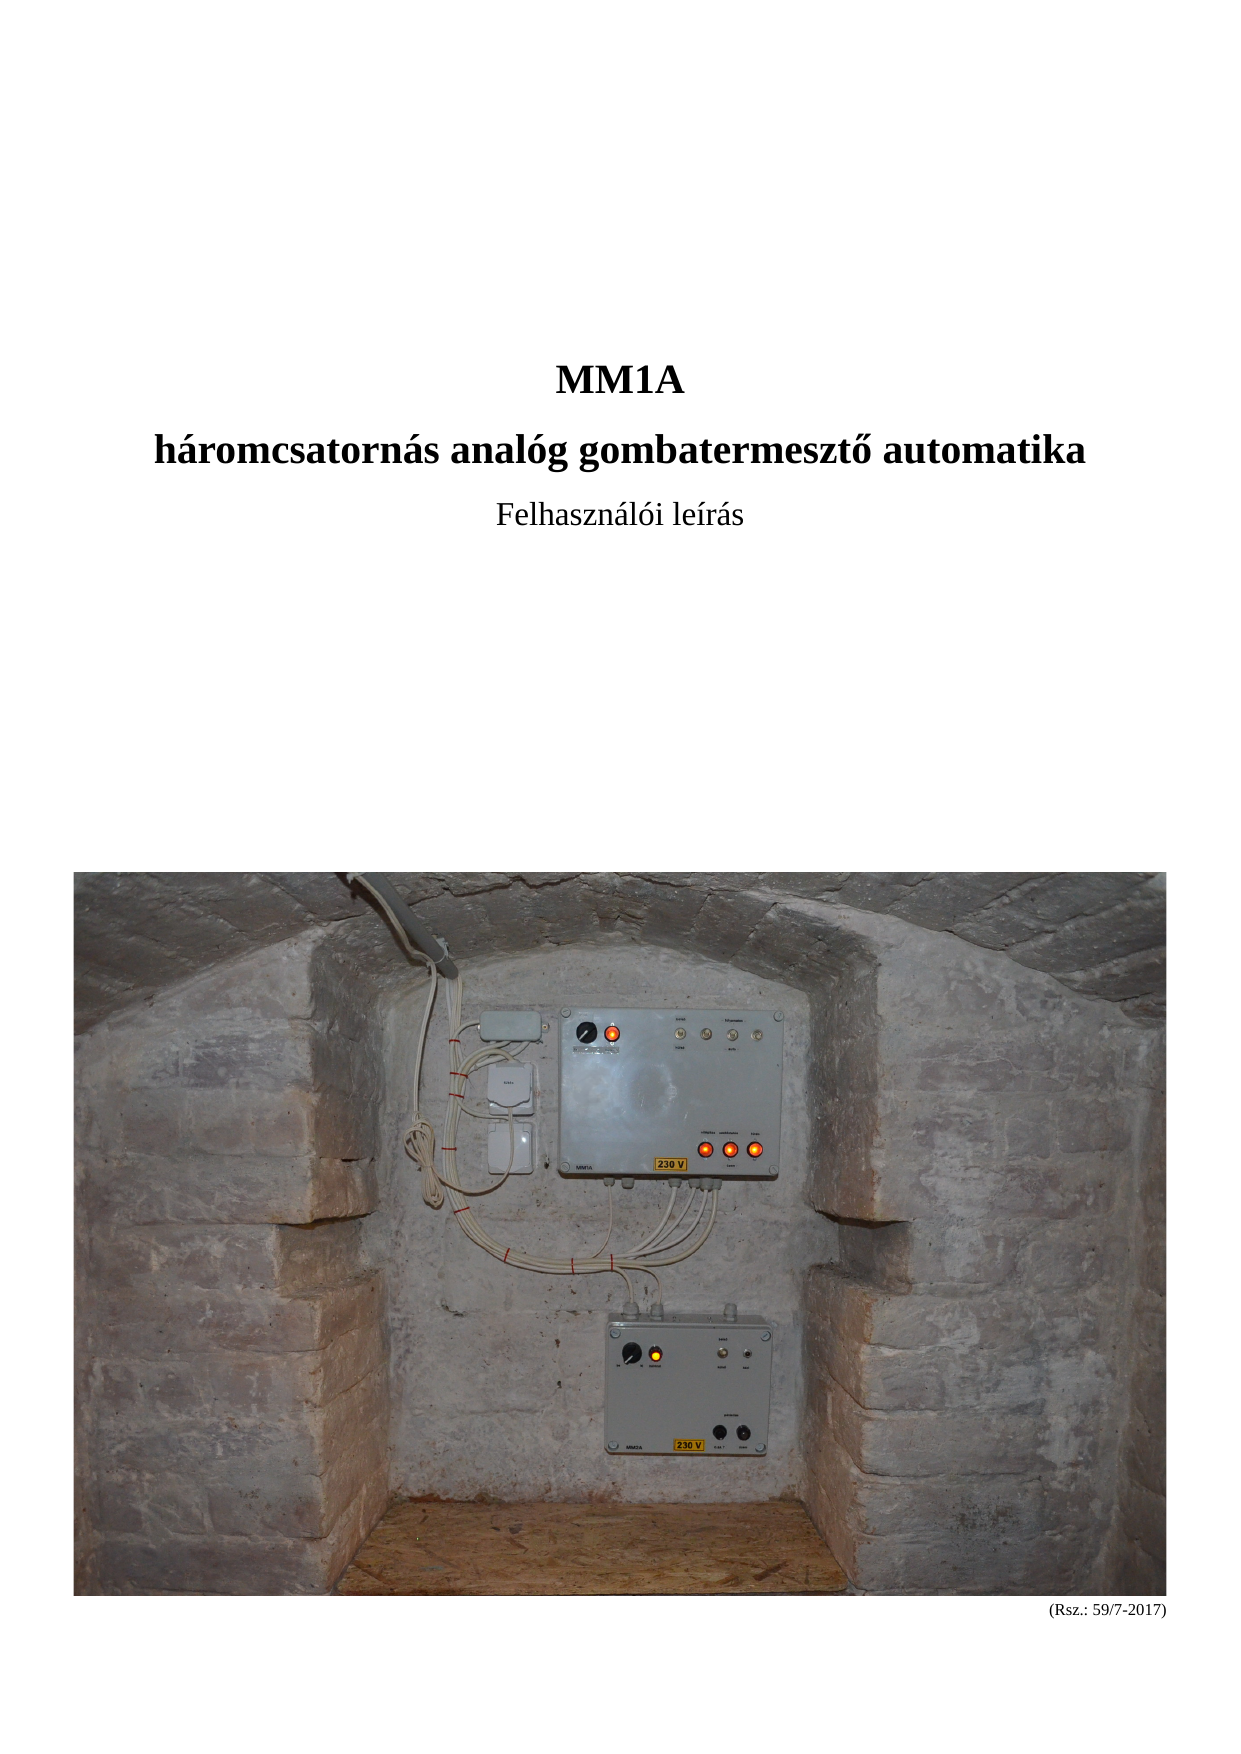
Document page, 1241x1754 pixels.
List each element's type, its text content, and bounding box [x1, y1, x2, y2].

text (Rsz.: 59/7-2017) [74, 1596, 1166, 1619]
text háromcsatornás analóg gombatermesztő automatika [74, 424, 1166, 472]
picture [73, 872, 1167, 1596]
text Felhasználói leírás [74, 494, 1166, 532]
text MM1A [74, 354, 1166, 402]
